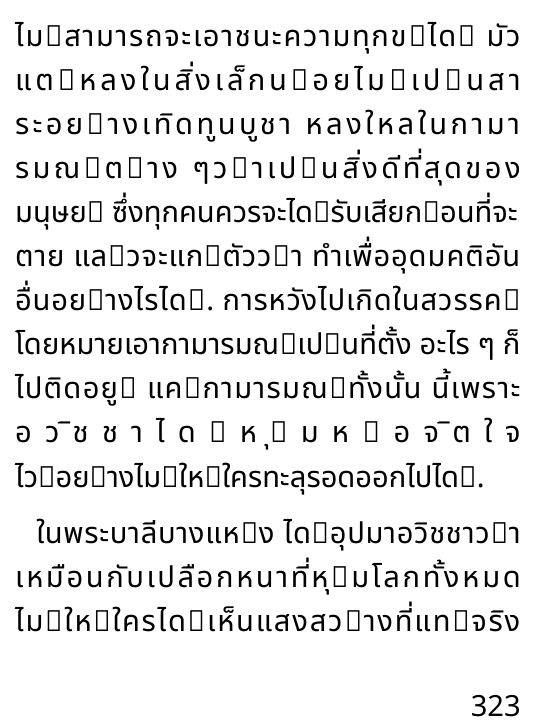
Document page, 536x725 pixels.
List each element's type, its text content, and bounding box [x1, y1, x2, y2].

text ในพระบาลีบางแหง ไดอุปมาอวิชชาวา เหมือนกับเปลือกหนาที่หุมโลกทั้งหมด ไมใหใครไดเห็นแสงสวางที่แทจริง [15, 513, 521, 645]
text ไมสามารถจะเอาชนะความทุกขได มัวแตหลงในสิ่งเล็กนอยไมเปนสาระอยางเทิดทูนบูชา หลงใหลในกามารมณตาง ๆวาเปนสิ่งดีที่สุดของมนุษย ซึ่งทุกคนควรจะไดรับเสียกอนที่จะตาย แลวจะแกตัววา ทําเพื่ออุดมคติอันอื่นอยางไรได. การหวังไปเกิดในสวรรค โดยหมายเอากามารมณเปนที่ตั้ง อะไร ๆ ก็ไปติดอยู แคกามารมณทั้งนั้น นี้เพราะอวิชชาไดหุมหอจิตใจไวอยางไมใหใครทะลุรอดออกไปได. [15, 15, 521, 500]
